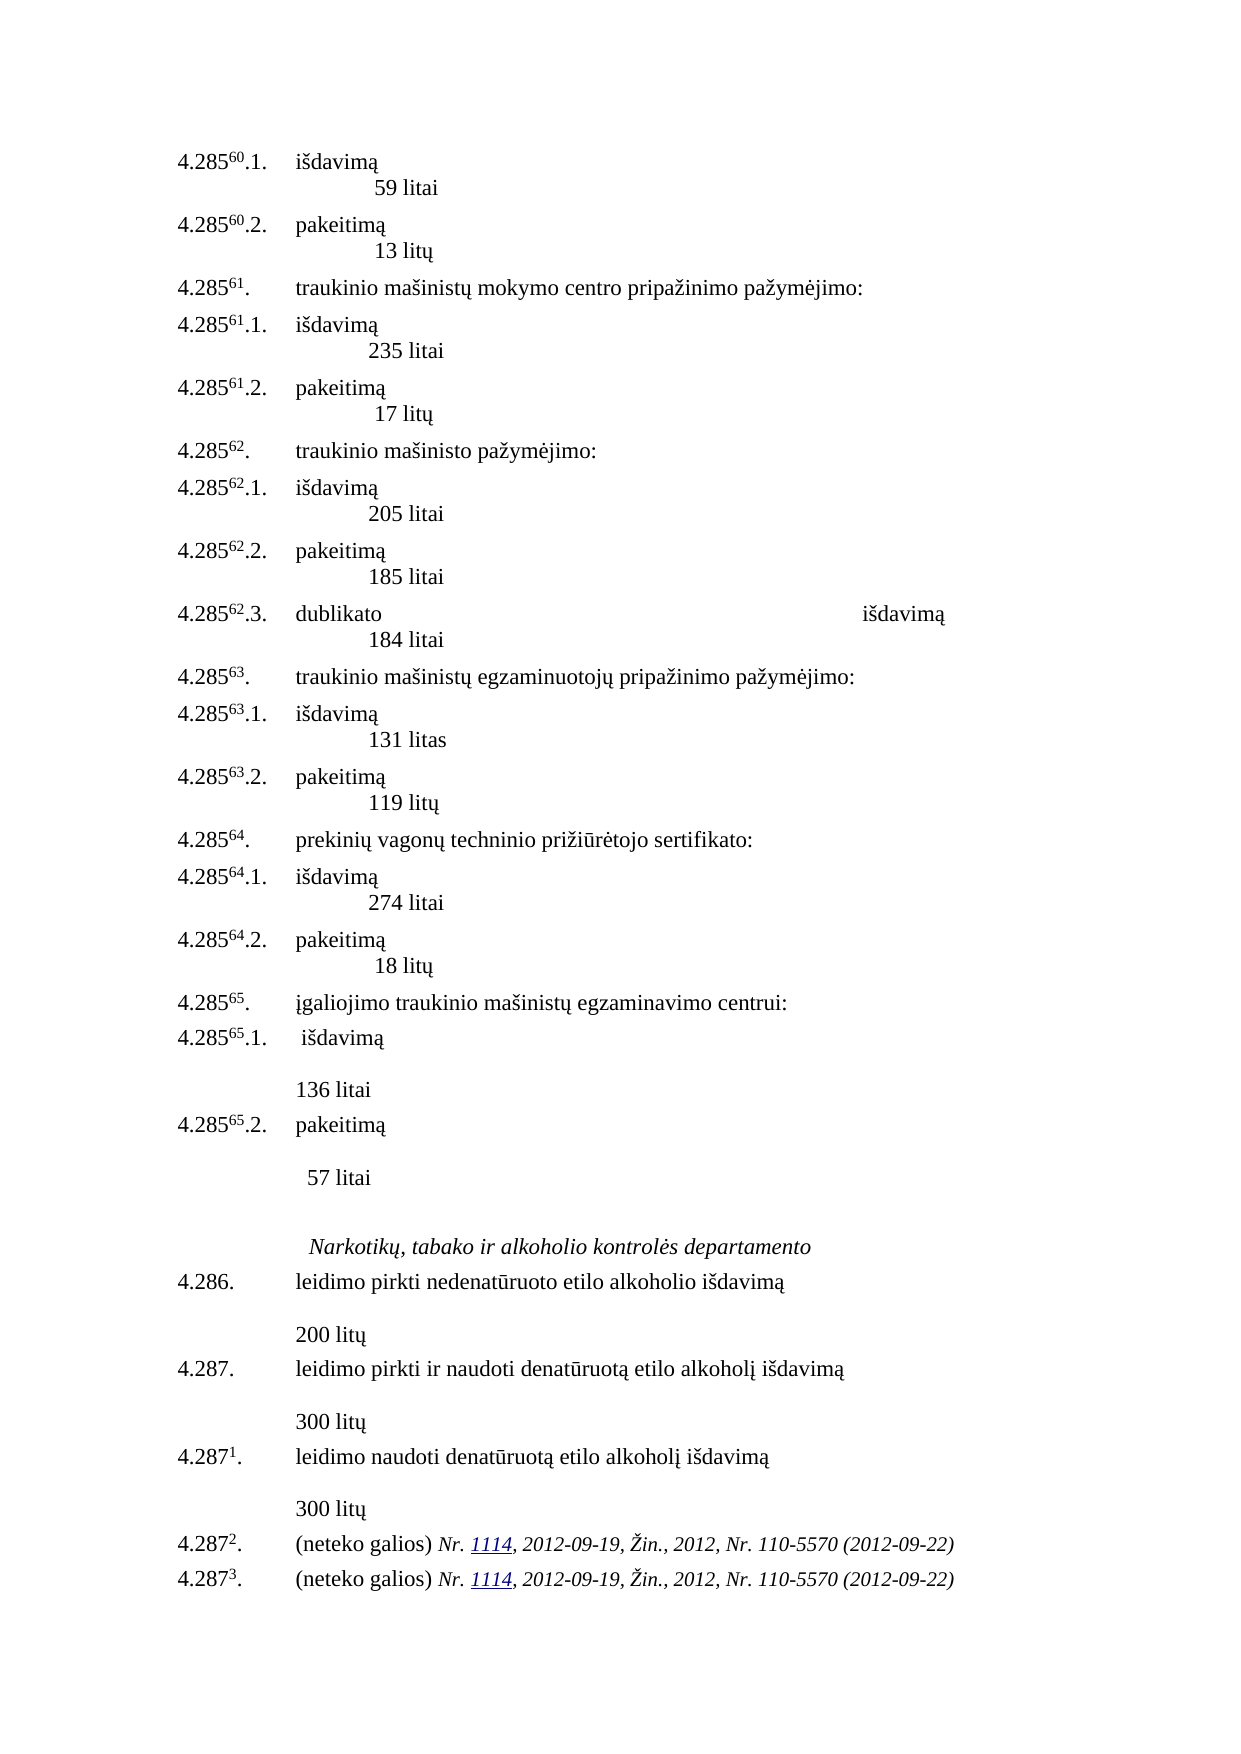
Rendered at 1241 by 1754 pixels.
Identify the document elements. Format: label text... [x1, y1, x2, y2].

text 4.28562. traukinio mašinisto pažymėjimo: [177, 437, 945, 463]
text 4.28562.3. dublikato išdavimą 184 litai [177, 600, 945, 653]
text 4.28565.1. išdavimą 136 litai [177, 1024, 945, 1103]
text 4.28565.2. pakeitimą 57 litai [177, 1111, 945, 1190]
text 4.287. leidimo pirkti ir naudoti denatūruotą etilo alkoholį išdavimą 300 litų [177, 1355, 945, 1434]
text 4.28564.1. išdavimą 274 litai [177, 863, 945, 916]
text 4.28561.2. pakeitimą 17 litų [177, 374, 945, 427]
text 4.28562.1. išdavimą 205 litai [177, 474, 945, 526]
text 4.28560.2. pakeitimą 13 litų [177, 211, 945, 263]
text 4.28563.2. pakeitimą 119 litų [177, 763, 945, 816]
text 4.2871. leidimo naudoti denatūruotą etilo alkoholį išdavimą 300 litų [177, 1443, 945, 1522]
text 4.28561.1. išdavimą 235 litai [177, 311, 945, 363]
text 4.2872. (neteko galios) Nr. 1114, 2012-09-19, Žin., 2012, Nr. 110-5570 (2012-09-22) [177, 1530, 960, 1557]
text 4.2873. (neteko galios) Nr. 1114, 2012-09-19, Žin., 2012, Nr. 110-5570 (2012-09-22) [177, 1565, 960, 1591]
text 4.28564.2. pakeitimą 18 litų [177, 926, 945, 979]
text 4.28561. traukinio mašinistų mokymo centro pripažinimo pažymėjimo: [177, 274, 945, 300]
text 4.28565. įgaliojimo traukinio mašinistų egzaminavimo centrui: [177, 989, 945, 1016]
text 4.286. leidimo pirkti nedenatūruoto etilo alkoholio išdavimą 200 litų [177, 1268, 945, 1347]
text 4.28560.1. išdavimą 59 litai [177, 148, 945, 200]
text Narkotikų, tabako ir alkoholio kontrolės departamento [177, 1233, 945, 1260]
text 4.28562.2. pakeitimą 185 litai [177, 537, 945, 589]
text 4.28564. prekinių vagonų techninio prižiūrėtojo sertifikato: [177, 826, 945, 852]
text 4.28563. traukinio mašinistų egzaminuotojų pripažinimo pažymėjimo: [177, 663, 945, 689]
text 4.28563.1. išdavimą 131 litas [177, 700, 945, 753]
